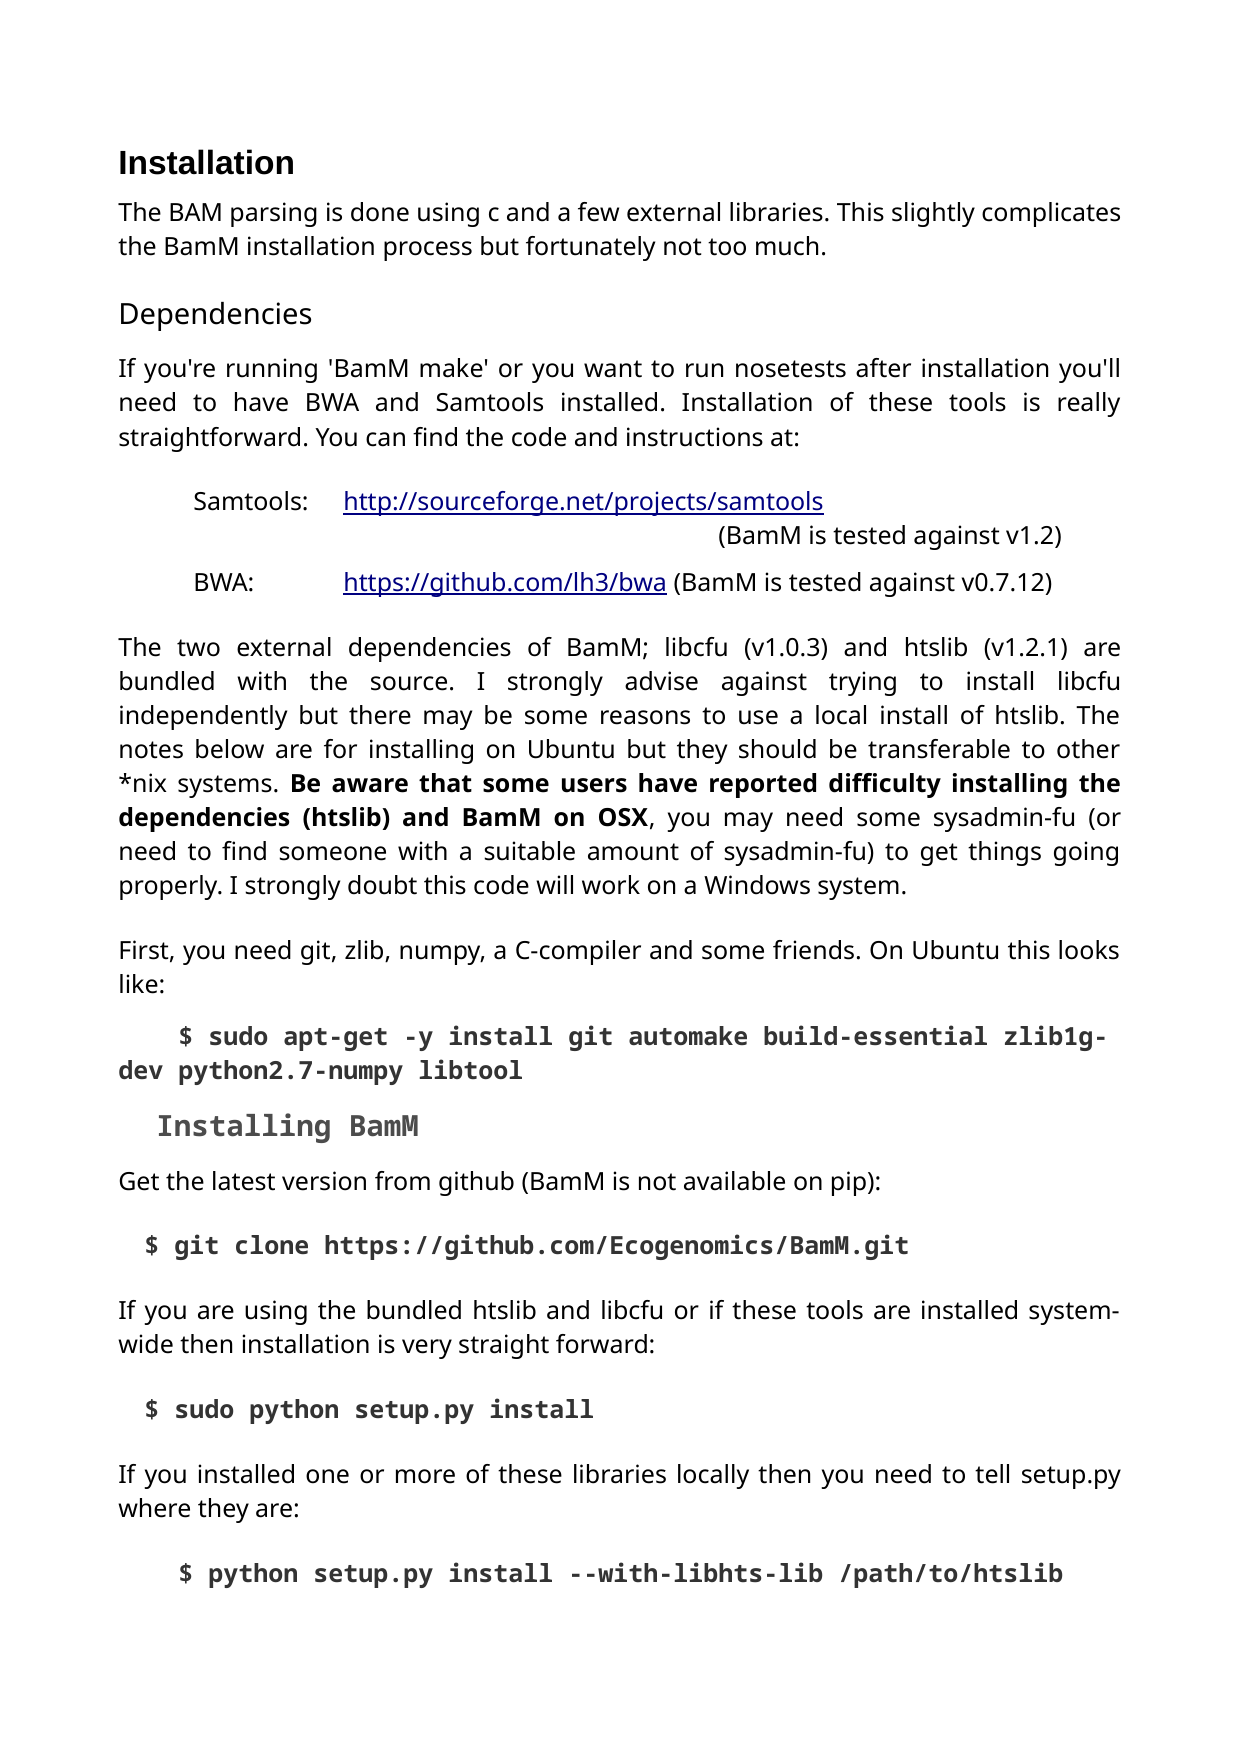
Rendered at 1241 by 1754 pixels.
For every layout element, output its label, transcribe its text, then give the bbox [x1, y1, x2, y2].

text First, you need git, zlib, numpy, a C-compiler and some friends. On Ubuntu this looks like: [118, 933, 1122, 1001]
subtitle Installing BamM [156, 1105, 1122, 1145]
text If you are using the bundled htslib and libcfu or if these tools are installed system-wide then installation is very straight forward: [118, 1293, 1122, 1361]
text Get the latest version from github (BamM is not available on pip): [118, 1163, 1122, 1197]
text $ git clone https://github.com/Ecogenomics/BamM.git [118, 1228, 1122, 1262]
text If you installed one or more of these libraries locally then you need to tell setup.py where they are: [118, 1456, 1122, 1524]
text $ sudo python setup.py install [118, 1392, 1122, 1426]
subtitle Installation [118, 143, 1122, 182]
text Samtools: http://sourceforge.net/projects/samtools (BamM is tested against v1.2) [118, 484, 1122, 552]
text $ python setup.py install --with-libhts-lib /path/to/htslib [118, 1555, 1122, 1589]
subtitle Dependencies [118, 293, 1122, 333]
text The BAM parsing is done using c and a few external libraries. This slightly complicates the BamM installation process but fortunately not too much. [118, 194, 1122, 262]
text BWA: https://github.com/lh3/bwa (BamM is tested against v0.7.12) [118, 564, 1122, 599]
text If you're running 'BamM make' or you want to run nosetests after installation you'll need to have BWA and Samtools installed. Installation of these tools is really straightforward. You can find the code and instructions at: [118, 351, 1122, 453]
text $ sudo apt-get -y install git automake build-essential zlib1g-dev python2.7-numpy libtool [118, 1019, 1122, 1087]
text The two external dependencies of BamM; libcfu (v1.0.3) and htslib (v1.2.1) are bundled with the source. I strongly advise against trying to install libcfu independently but there may be some reasons to use a local install of htslib. The notes below are for installing on Ubuntu but they should be transferable to other *nix systems. Be aware that some users have reported difficulty installing the dependencies (htslib) and BamM on OSX, you may need some sysadmin-fu (or need to find someone with a suitable amount of sysadmin-fu) to get things going properly. I strongly doubt this code will work on a Windows system. [118, 629, 1122, 902]
